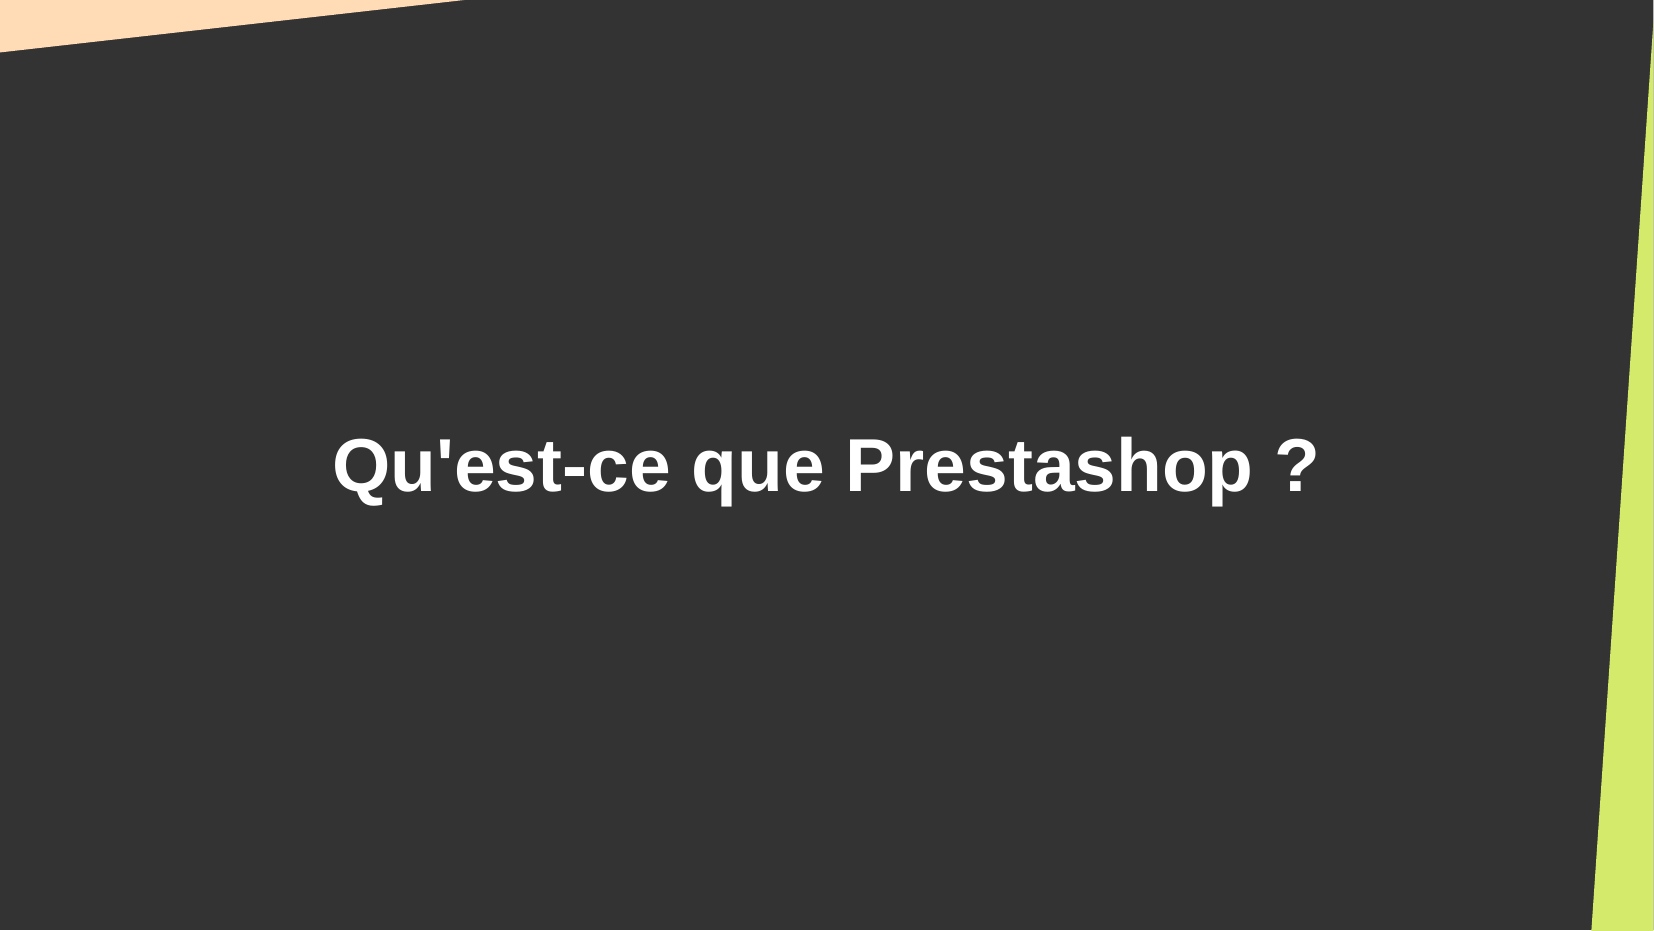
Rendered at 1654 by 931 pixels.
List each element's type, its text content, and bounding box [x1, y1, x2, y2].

text_box [1591, 12, 1654, 931]
title Qu'est-ce que Prestashop ? [19, 423, 1625, 508]
text_box [0, 0, 465, 53]
